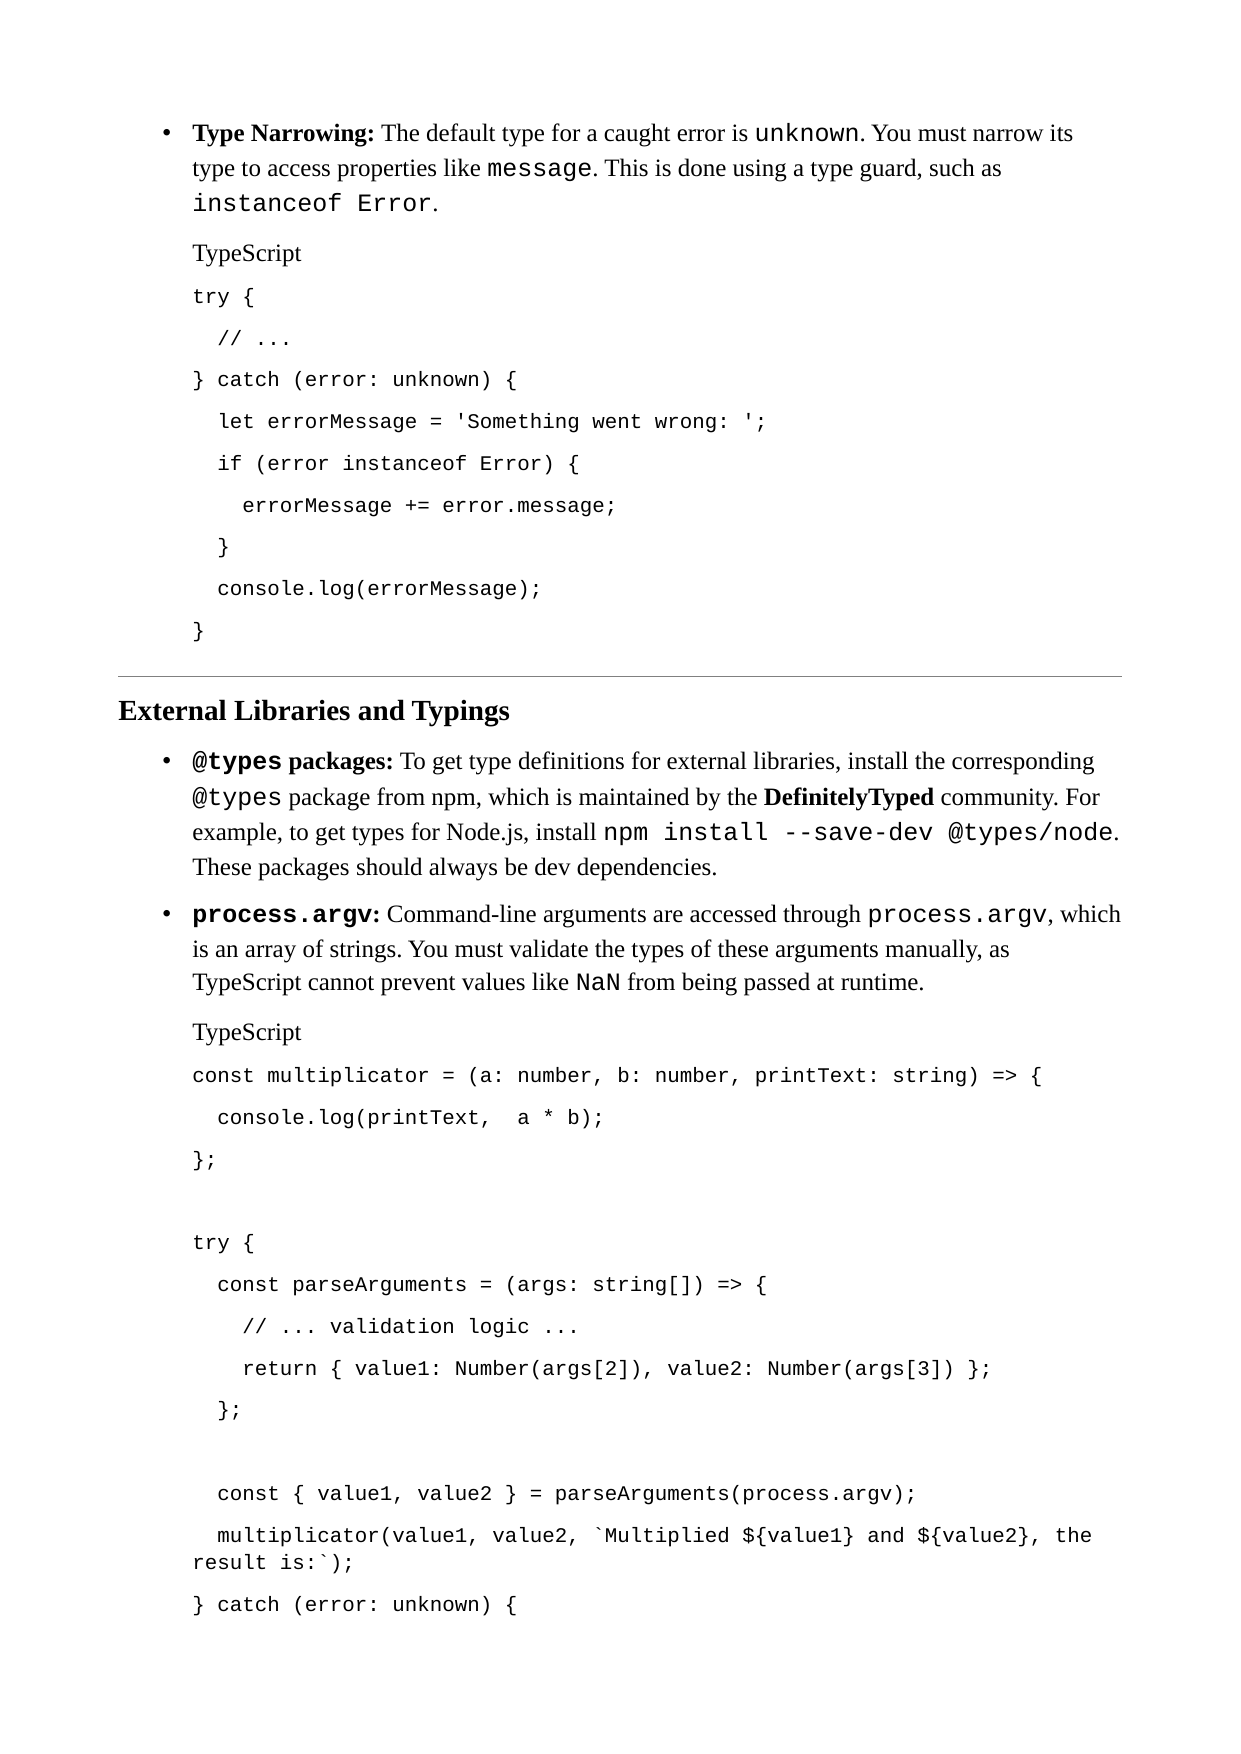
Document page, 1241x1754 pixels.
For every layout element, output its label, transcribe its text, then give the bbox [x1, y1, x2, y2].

list console.log(printText, a * b); [162, 1107, 1122, 1131]
list // ... validation logic ... [162, 1316, 1122, 1339]
list process.argv: Command-line arguments are accessed through process.argv, which is an array of strings. You must validate the types of these arguments manually, as TypeScript cannot prevent values like NaN from being passed at runtime. [162, 899, 1122, 998]
list } [162, 620, 1122, 644]
list try { [162, 1232, 1122, 1256]
subtitle External Libraries and Typings [118, 693, 1122, 727]
list @types packages: To get type definitions for external libraries, install the corresponding @types package from npm, which is maintained by the DefinitelyTyped community. For example, to get types for Node.js, install npm install --save-dev @types/node. These packages should always be dev dependencies. [162, 746, 1122, 881]
list if (error instanceof Error) { [162, 453, 1122, 477]
list let errorMessage = 'Something went wrong: '; [162, 411, 1122, 435]
list } catch (error: unknown) { [162, 369, 1122, 393]
list // ... [162, 328, 1122, 351]
list const { value1, value2 } = parseArguments(process.argv); [162, 1483, 1122, 1506]
list } catch (error: unknown) { [162, 1593, 1122, 1617]
list TypeScript [162, 238, 1122, 267]
list return { value1: Number(args[2]), value2: Number(args[3]) }; [162, 1357, 1122, 1381]
list console.log(errorMessage); [162, 578, 1122, 602]
list TypeScript [162, 1017, 1122, 1046]
list const multiplicator = (a: number, b: number, printText: string) => { [162, 1065, 1122, 1089]
list } [162, 537, 1122, 560]
list try { [162, 286, 1122, 309]
list multiplicator(value1, value2, `Multiplied ${value1} and ${value2}, the result is:`); [162, 1524, 1122, 1575]
list }; [162, 1149, 1122, 1172]
list errorMessage += error.message; [162, 495, 1122, 518]
list Type Narrowing: The default type for a caught error is unknown. You must narrow its type to access properties like message. This is done using a type guard, such as instanceof Error. [162, 118, 1122, 219]
list const parseArguments = (args: string[]) => { [162, 1274, 1122, 1298]
list }; [162, 1399, 1122, 1423]
